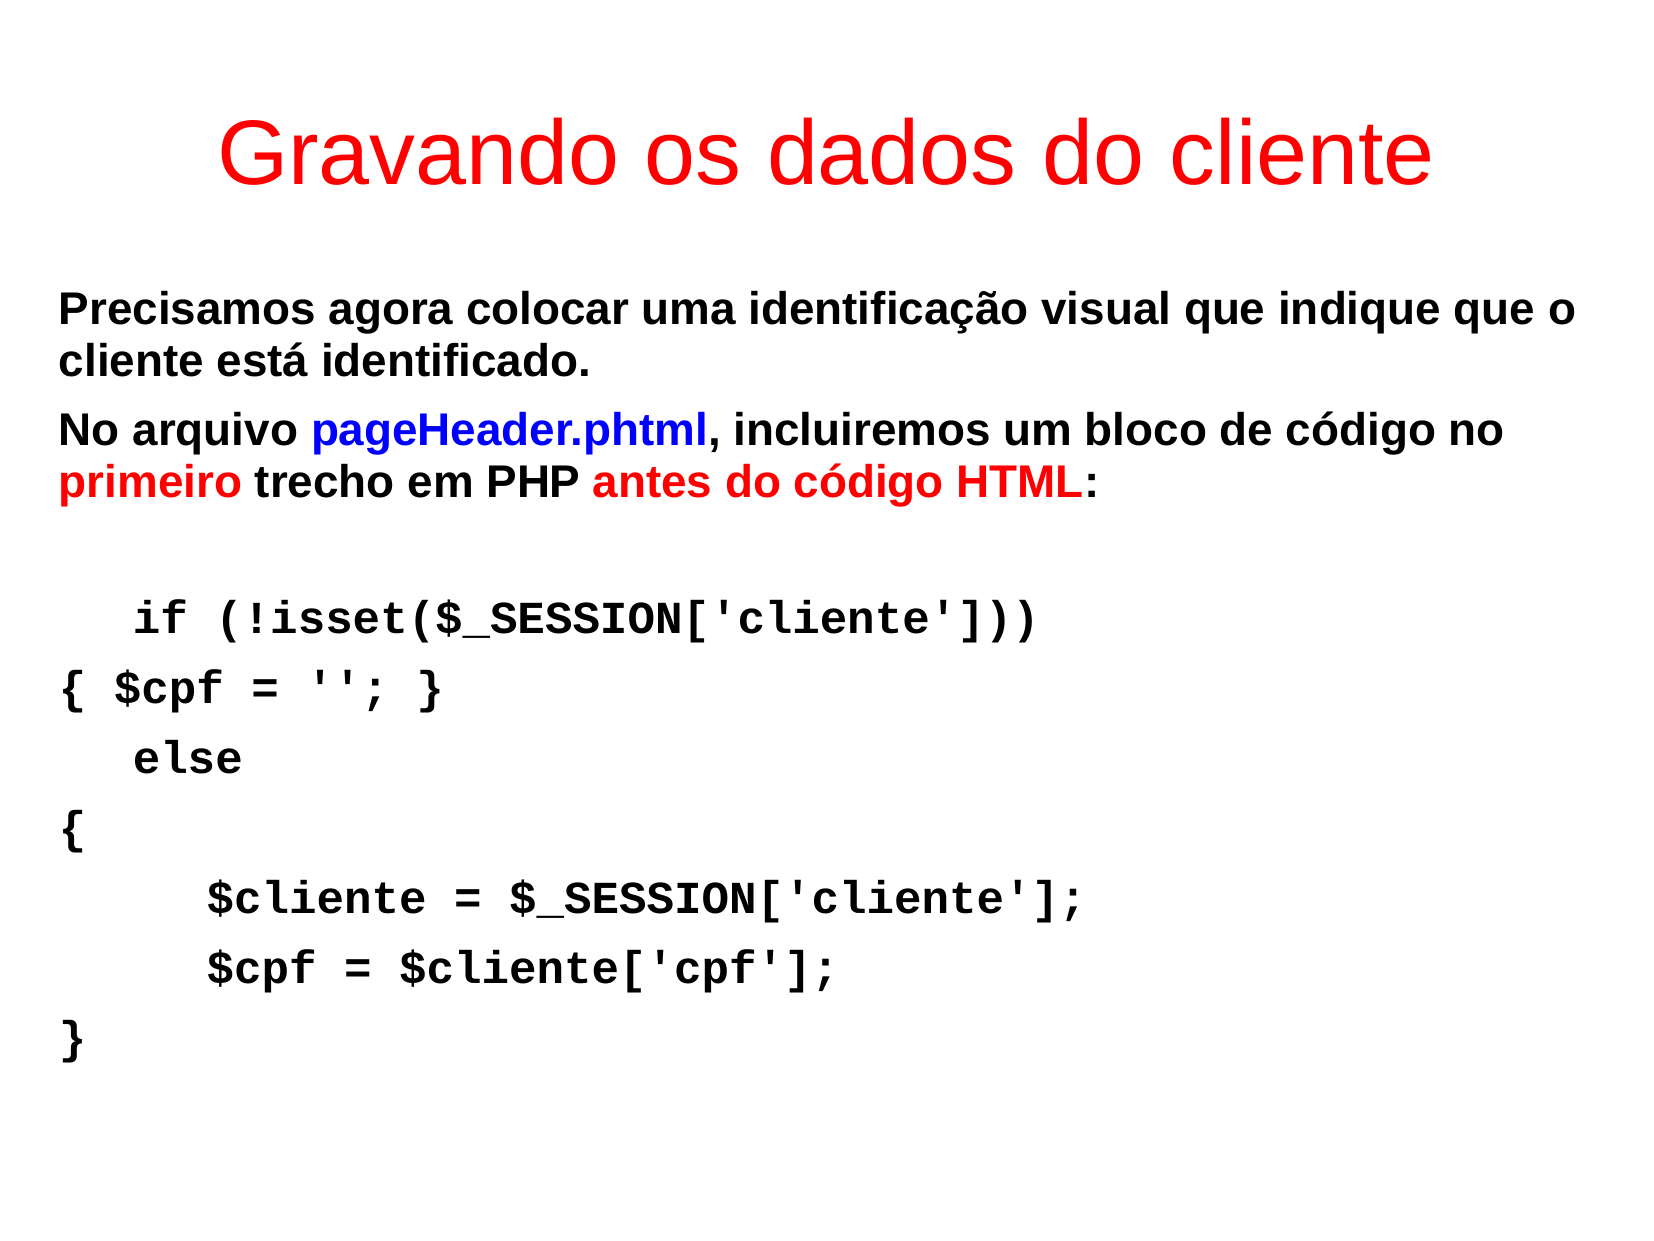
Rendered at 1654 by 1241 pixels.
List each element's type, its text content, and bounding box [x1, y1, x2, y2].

list Precisamos agora colocar uma identificação visual que indique que o cliente está identificado. No arquivo pageHeader.phtml, incluiremos um bloco de código no primeiro trecho em PHP antes do código HTML: if (!isset($_SESSION['cliente'])) { $cpf = ''; } else { $cliente = $_SESSION['cliente']; $cpf = $cliente['cpf']; } [59, 283, 1607, 1182]
title Gravando os dados do cliente [82, 49, 1571, 257]
